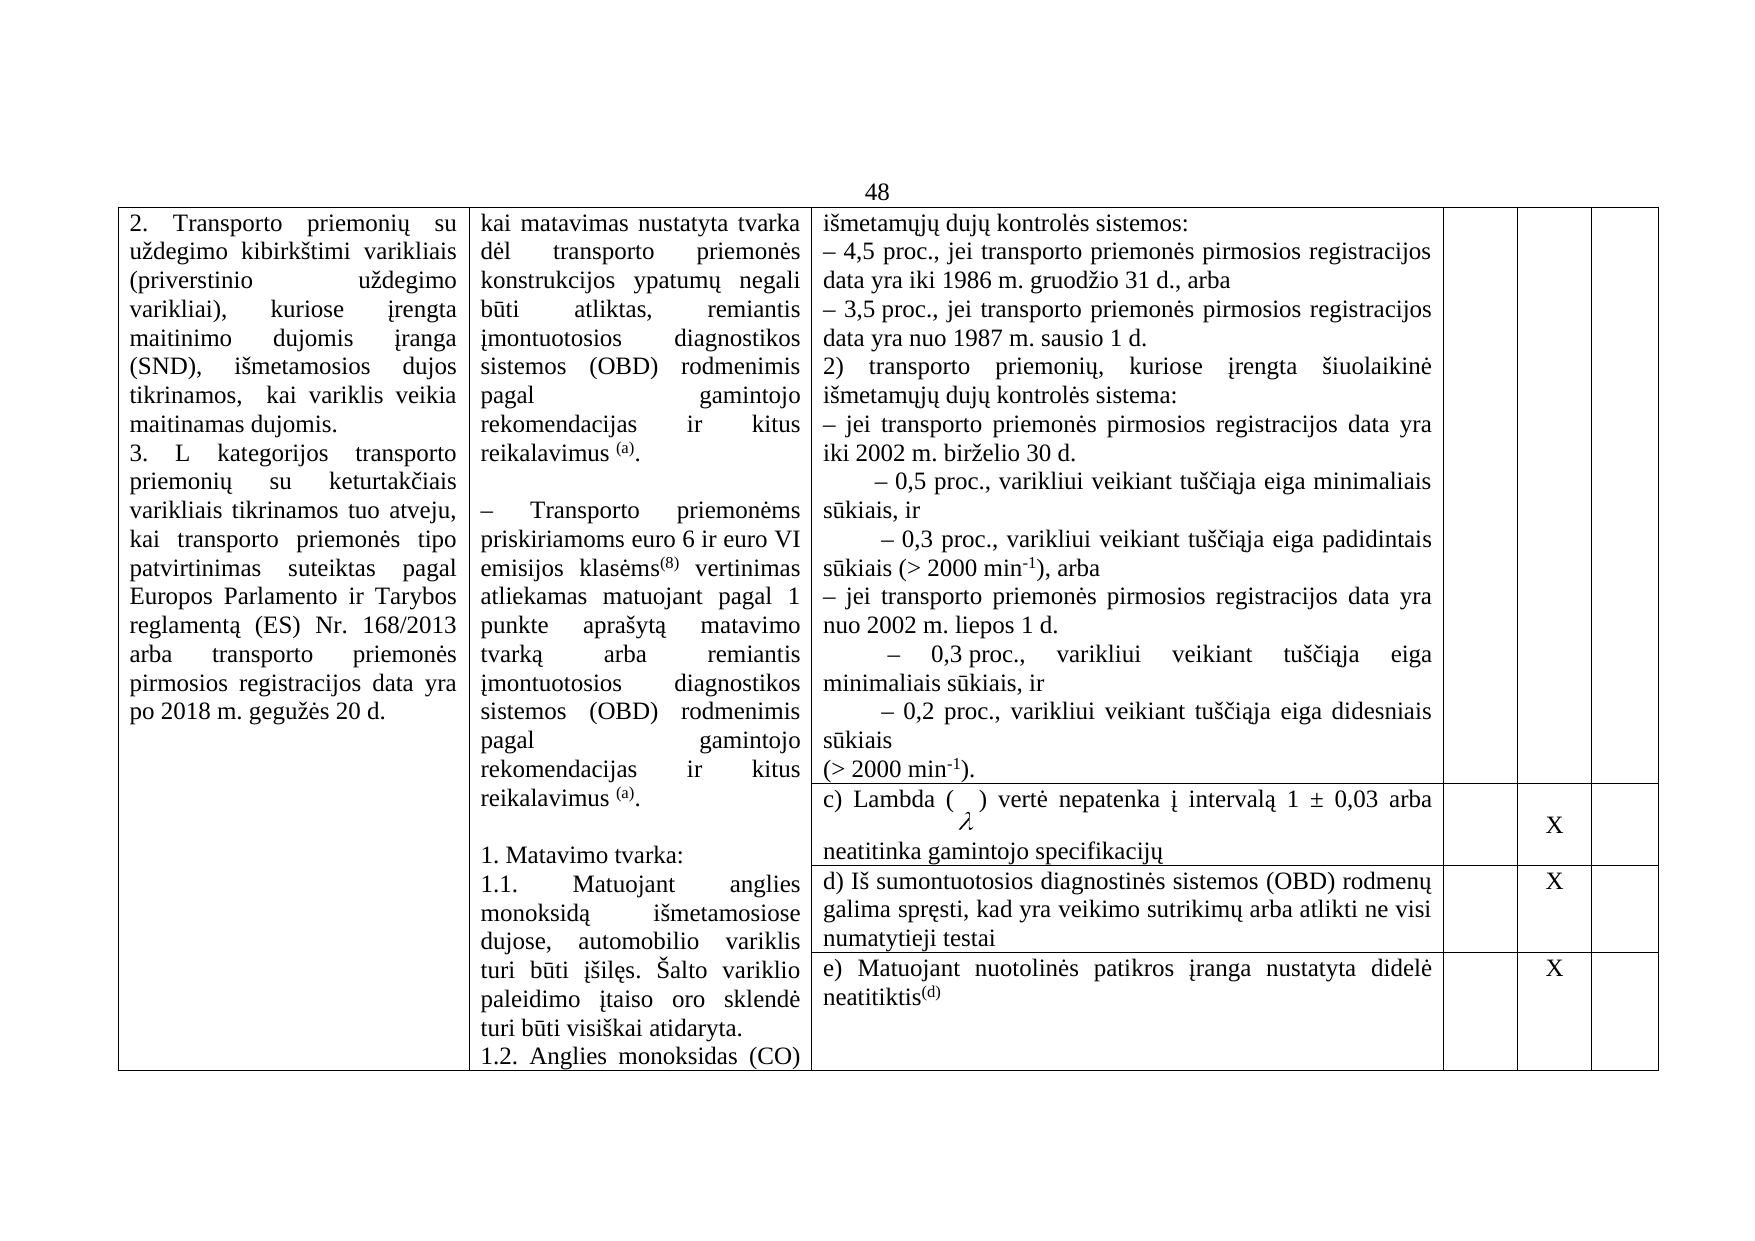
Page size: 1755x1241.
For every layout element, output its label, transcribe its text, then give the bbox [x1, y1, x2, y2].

table_cell e) Matuojant nuotolinės patikros įranga nustatyta didelė neatitiktis(d) [812, 953, 1443, 1070]
table_cell X [1518, 784, 1591, 865]
table_cell [1592, 953, 1658, 1070]
table_cell [1444, 208, 1517, 783]
table_cell [1592, 866, 1658, 952]
table_cell X [1518, 866, 1591, 952]
table_cell X [1518, 953, 1591, 1070]
table_cell c) Lambda () vertė nepatenka į intervalą 1 ± 0,03 arba neatitinka gamintojo specifikacijų [812, 784, 1443, 865]
table_cell [1518, 208, 1591, 783]
table_cell d) Iš sumontuotosios diagnostinės sistemos (OBD) rodmenų galima spręsti, kad yra veikimo sutrikimų arba atlikti ne visi numatytieji testai [812, 866, 1443, 952]
table_cell kai matavimas nustatyta tvarka dėl transporto priemonės konstrukcijos ypatumų negali būti atliktas, remiantis įmontuotosios diagnostikos sistemos (OBD) rodmenimis pagal gamintojo rekomendacijas ir kitus reikalavimus (a). – Transporto priemonėms priskiriamoms euro 6 ir euro VI emisijos klasėms(8) vertinimas atliekamas matuojant pagal 1 punkte aprašytą matavimo tvarką arba remiantis įmontuotosios diagnostikos sistemos (OBD) rodmenimis pagal gamintojo rekomendacijas ir kitus reikalavimus (a). 1. Matavimo tvarka: 1.1. Matuojant anglies monoksidą išmetamosiose dujose, automobilio variklis turi būti įšilęs. Šalto variklio paleidimo įtaiso oro sklendė turi būti visiškai atidaryta. 1.2. Anglies monoksidas (CO) [470, 208, 811, 1070]
table_cell [1592, 208, 1658, 783]
table_cell [1592, 784, 1658, 865]
table_cell [1444, 866, 1517, 952]
table_cell [1444, 784, 1517, 865]
table_cell 2. Transporto priemonių su uždegimo kibirkštimi varikliais (priverstinio uždegimo varikliai), kuriose įrengta maitinimo dujomis įranga (SND), išmetamosios dujos tikrinamos, kai variklis veikia maitinamas dujomis. 3. L kategorijos transporto priemonių su keturtakčiais varikliais tikrinamos tuo atveju, kai transporto priemonės tipo patvirtinimas suteiktas pagal Europos Parlamento ir Tarybos reglamentą (ES) Nr. 168/2013 arba transporto priemonės pirmosios registracijos data yra po 2018 m. gegužės 20 d. [119, 208, 469, 1070]
table_cell išmetamųjų dujų kontrolės sistemos: – 4,5 proc., jei transporto priemonės pirmosios registracijos data yra iki 1986 m. gruodžio 31 d., arba – 3,5 proc., jei transporto priemonės pirmosios registracijos data yra nuo 1987 m. sausio 1 d. 2) transporto priemonių, kuriose įrengta šiuolaikinė išmetamųjų dujų kontrolės sistema: – jei transporto priemonės pirmosios registracijos data yra iki 2002 m. birželio 30 d. – 0,5 proc., varikliui veikiant tuščiąja eiga minimaliais sūkiais, ir – 0,3 proc., varikliui veikiant tuščiąja eiga padidintais sūkiais (> 2000 min-1), arba – jei transporto priemonės pirmosios registracijos data yra nuo 2002 m. liepos 1 d. – 0,3 proc., varikliui veikiant tuščiąja eiga minimaliais sūkiais, ir – 0,2 proc., varikliui veikiant tuščiąja eiga didesniais sūkiais (> 2000 min-1). [812, 208, 1443, 783]
table_cell [1444, 953, 1517, 1070]
